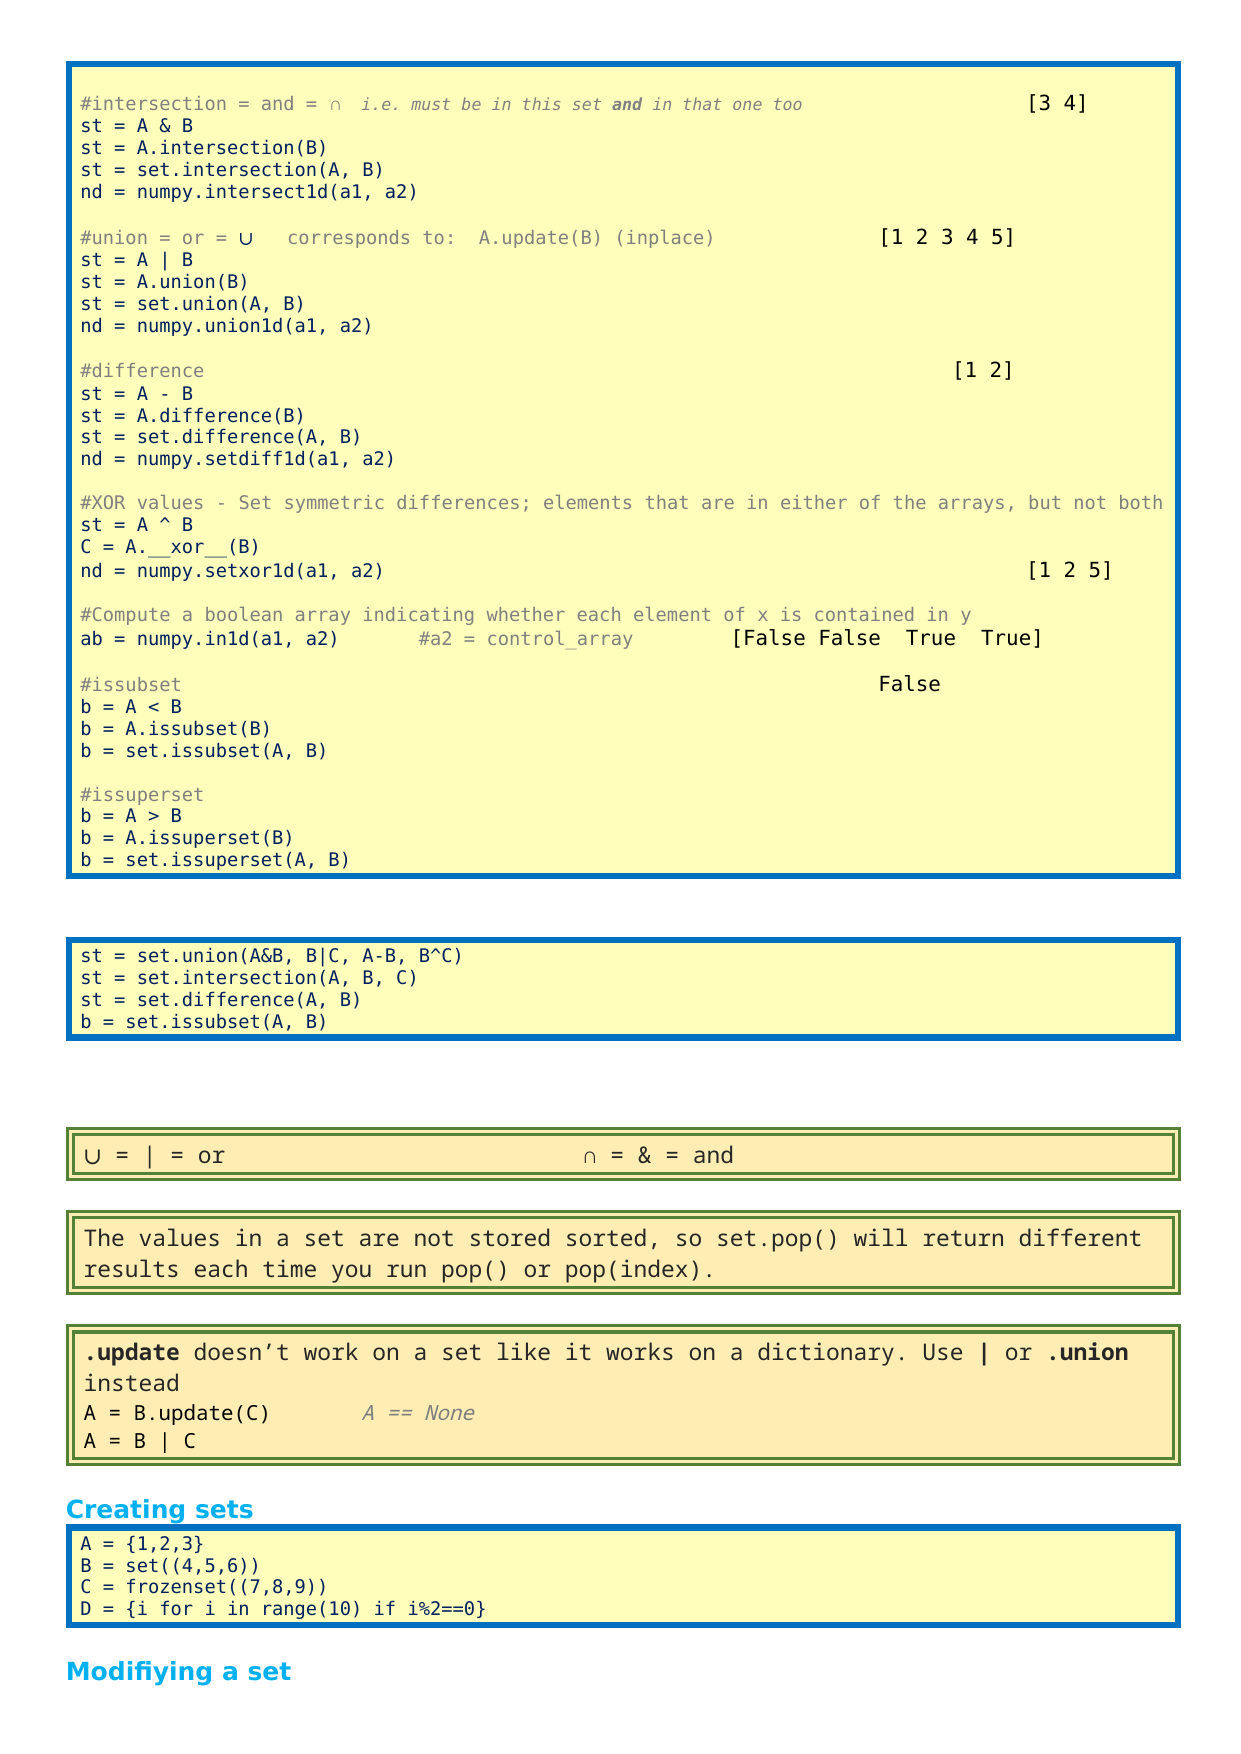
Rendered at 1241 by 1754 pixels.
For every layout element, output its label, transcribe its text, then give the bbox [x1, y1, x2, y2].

text b = A > B [72, 797, 1175, 819]
text nd = numpy.setdiff1d(a1, a2) [72, 440, 1175, 462]
text b = set.issubset(A, B) [72, 1002, 1175, 1034]
text st = A.union(B) [72, 263, 1175, 284]
text #difference [1 2] [72, 350, 1175, 374]
text st = A.difference(B) [72, 396, 1175, 418]
text #Compute a boolean array indicating whether each element of x is contained in y [72, 596, 1175, 617]
text #union = or = ∪ corresponds to: A.update(B) (inplace) [1 2 3 4 5] [72, 216, 1175, 241]
text A = B.update(C) A == None [75, 1387, 1172, 1415]
text .update doesn’t work on a set like it works on a dictionary. Use | or .union instead [69, 1327, 1178, 1387]
text st = A.intersection(B) [72, 129, 1175, 151]
text nd = numpy.setxor1d(a1, a2) [1 2 5] [72, 549, 1175, 574]
text nd = numpy.intersect1d(a1, a2) [72, 173, 1175, 194]
text st = A - B [72, 374, 1175, 396]
text A = B | C [69, 1415, 1178, 1463]
text #issubset False [72, 663, 1175, 688]
text #intersection = and = ∩ i.e. must be in this set and in that one too [3 4] [72, 83, 1175, 107]
text nd = numpy.union1d(a1, a2) [72, 306, 1175, 328]
text st = set.union(A&B, B|C, A-B, B^C) [72, 943, 1175, 958]
text st = set.intersection(A, B) [72, 151, 1175, 173]
text ∪ = | = or ∩ = & = and [69, 1130, 1178, 1178]
text st = set.difference(A, B) [72, 418, 1175, 440]
text The values in a set are not stored sorted, so set.pop() will return different results each time you run pop() or pop(index). [69, 1213, 1178, 1292]
text st = A ^ B [72, 506, 1175, 527]
text st = A & B [72, 107, 1175, 129]
title Modifiying a set [66, 1657, 1181, 1686]
text b = set.issubset(A, B) [72, 732, 1175, 753]
text st = set.intersection(A, B, C) [72, 958, 1175, 980]
text b = A < B [72, 688, 1175, 710]
text ab = numpy.in1d(a1, a2) #a2 = control_array [False False True True] [72, 617, 1175, 642]
text b = set.issuperset(A, B) [72, 841, 1175, 873]
text B = set((4,5,6)) [72, 1546, 1175, 1568]
text b = A.issubset(B) [72, 710, 1175, 732]
text A = {1,2,3} [72, 1531, 1175, 1546]
title Creating sets [66, 1495, 1181, 1524]
text st = set.difference(A, B) [72, 980, 1175, 1002]
text C = A.__xor__(B) [72, 527, 1175, 549]
text #issuperset [72, 775, 1175, 797]
text D = {i for i in range(10) if i%2==0} [72, 1590, 1175, 1622]
text #XOR values - Set symmetric differences; elements that are in either of the arrays, but not both [72, 484, 1175, 506]
text st = A | B [72, 241, 1175, 263]
text b = A.issuperset(B) [72, 819, 1175, 841]
text C = frozenset((7,8,9)) [72, 1568, 1175, 1590]
text st = set.union(A, B) [72, 284, 1175, 306]
